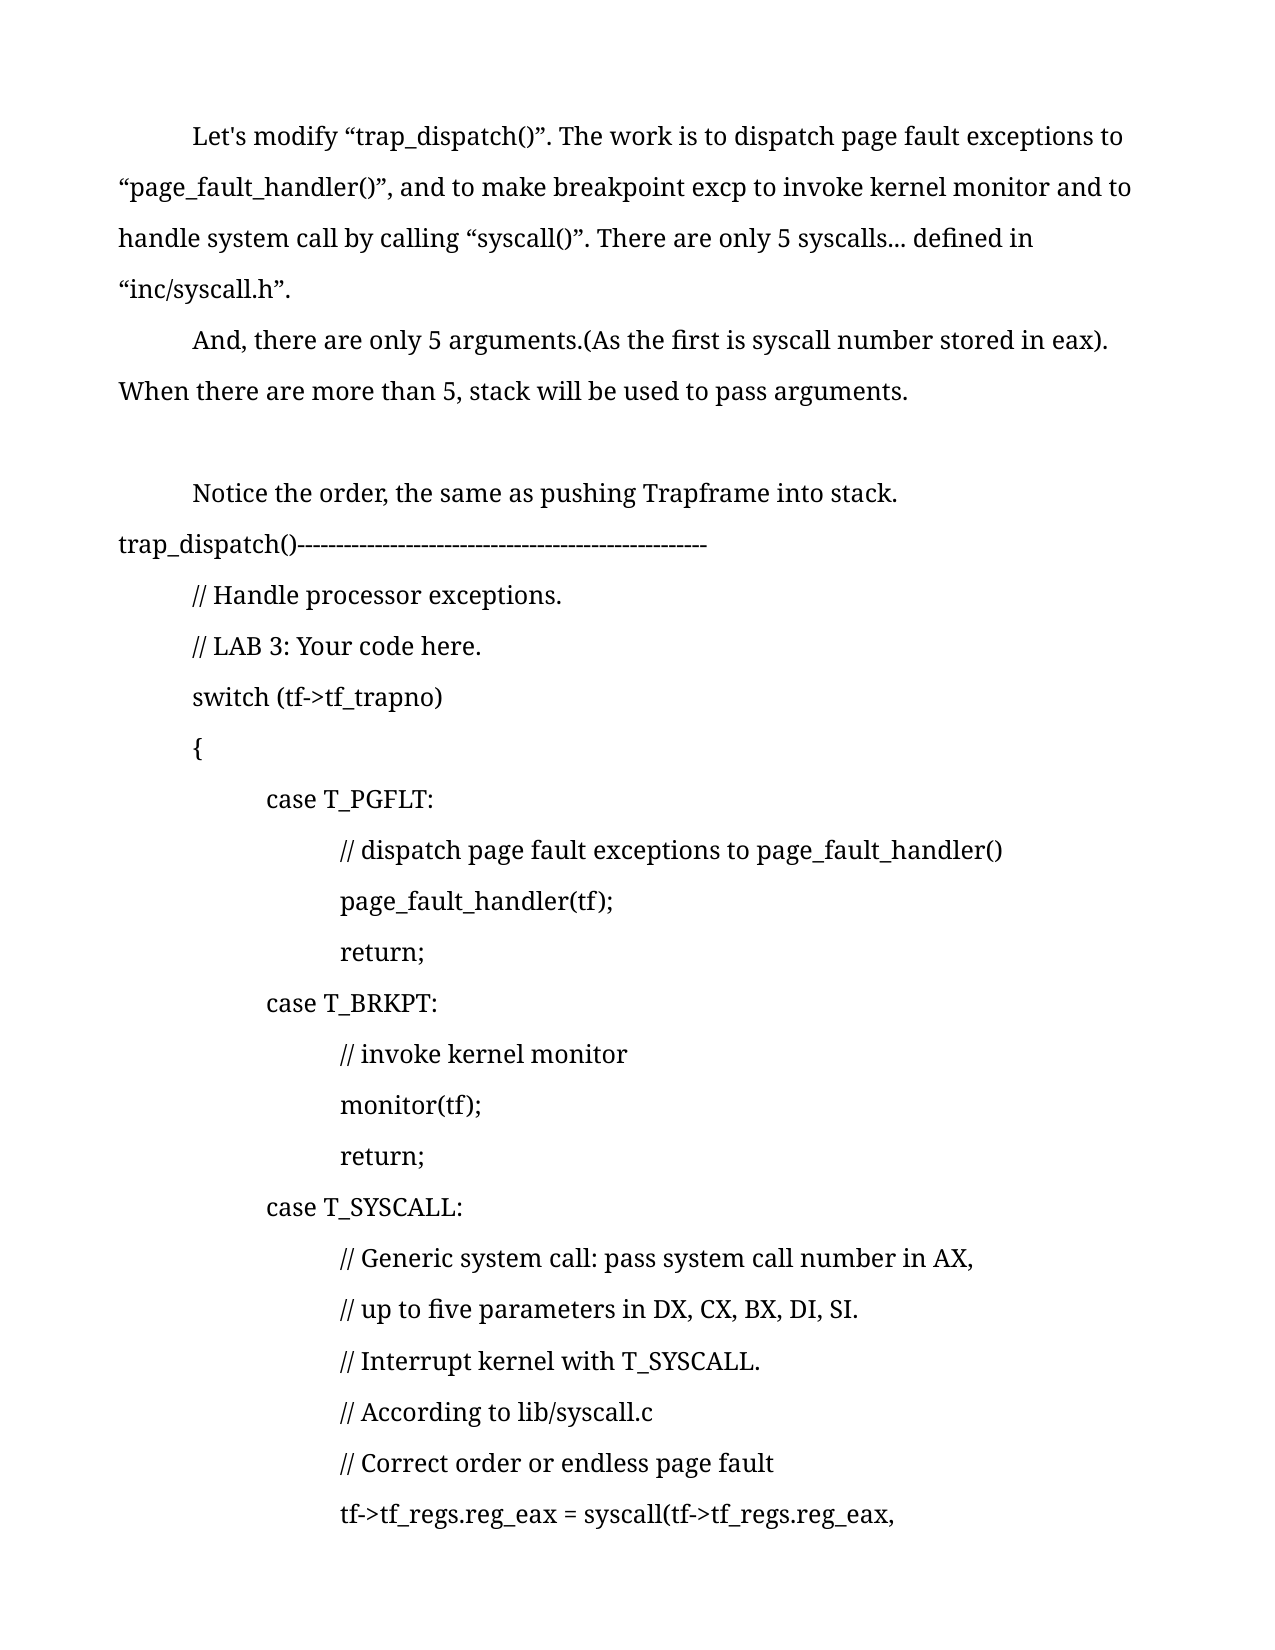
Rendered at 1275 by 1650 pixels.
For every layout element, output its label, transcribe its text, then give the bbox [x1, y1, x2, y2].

text tf->tf_regs.reg_eax = syscall(tf->tf_regs.reg_eax, [118, 1496, 1157, 1530]
text // Correct order or endless page fault [118, 1445, 1157, 1479]
text // Interrupt kernel with T_SYSCALL. [118, 1343, 1157, 1377]
text case T_BRKPT: [118, 986, 1157, 1020]
text // According to lib/syscall.c [118, 1394, 1157, 1428]
text return; [118, 1139, 1157, 1173]
text // up to five parameters in DX, CX, BX, DI, SI. [118, 1292, 1157, 1326]
text // LAB 3: Your code here. [118, 628, 1157, 663]
text // Generic system call: pass system call number in AX, [118, 1241, 1157, 1275]
text Let's modify “trap_dispatch()”. The work is to dispatch page fault exceptions to “page_fault_handler()”, and to make breakpoint excp to invoke kernel monitor and to handle system call by calling “syscall()”. There are only 5 syscalls... defined in “inc/syscall.h”. And, there are only 5 arguments.(As the first is syscall number stored in eax). When there are more than 5, stack will be used to pass arguments. Notice the order, the same as pushing Trapframe into stack. trap_dispatch()----------------------------------------------------- // Handle processor exceptions. [118, 118, 1157, 612]
text case T_PGFLT: [118, 782, 1157, 816]
text { [118, 731, 1157, 765]
text switch (tf->tf_trapno) [118, 679, 1157, 714]
text page_fault_handler(tf); [118, 884, 1157, 918]
text monitor(tf); [118, 1088, 1157, 1122]
text // invoke kernel monitor [118, 1037, 1157, 1071]
text // dispatch page fault exceptions to page_fault_handler() [118, 833, 1157, 867]
text return; [118, 935, 1157, 969]
text case T_SYSCALL: [118, 1190, 1157, 1224]
